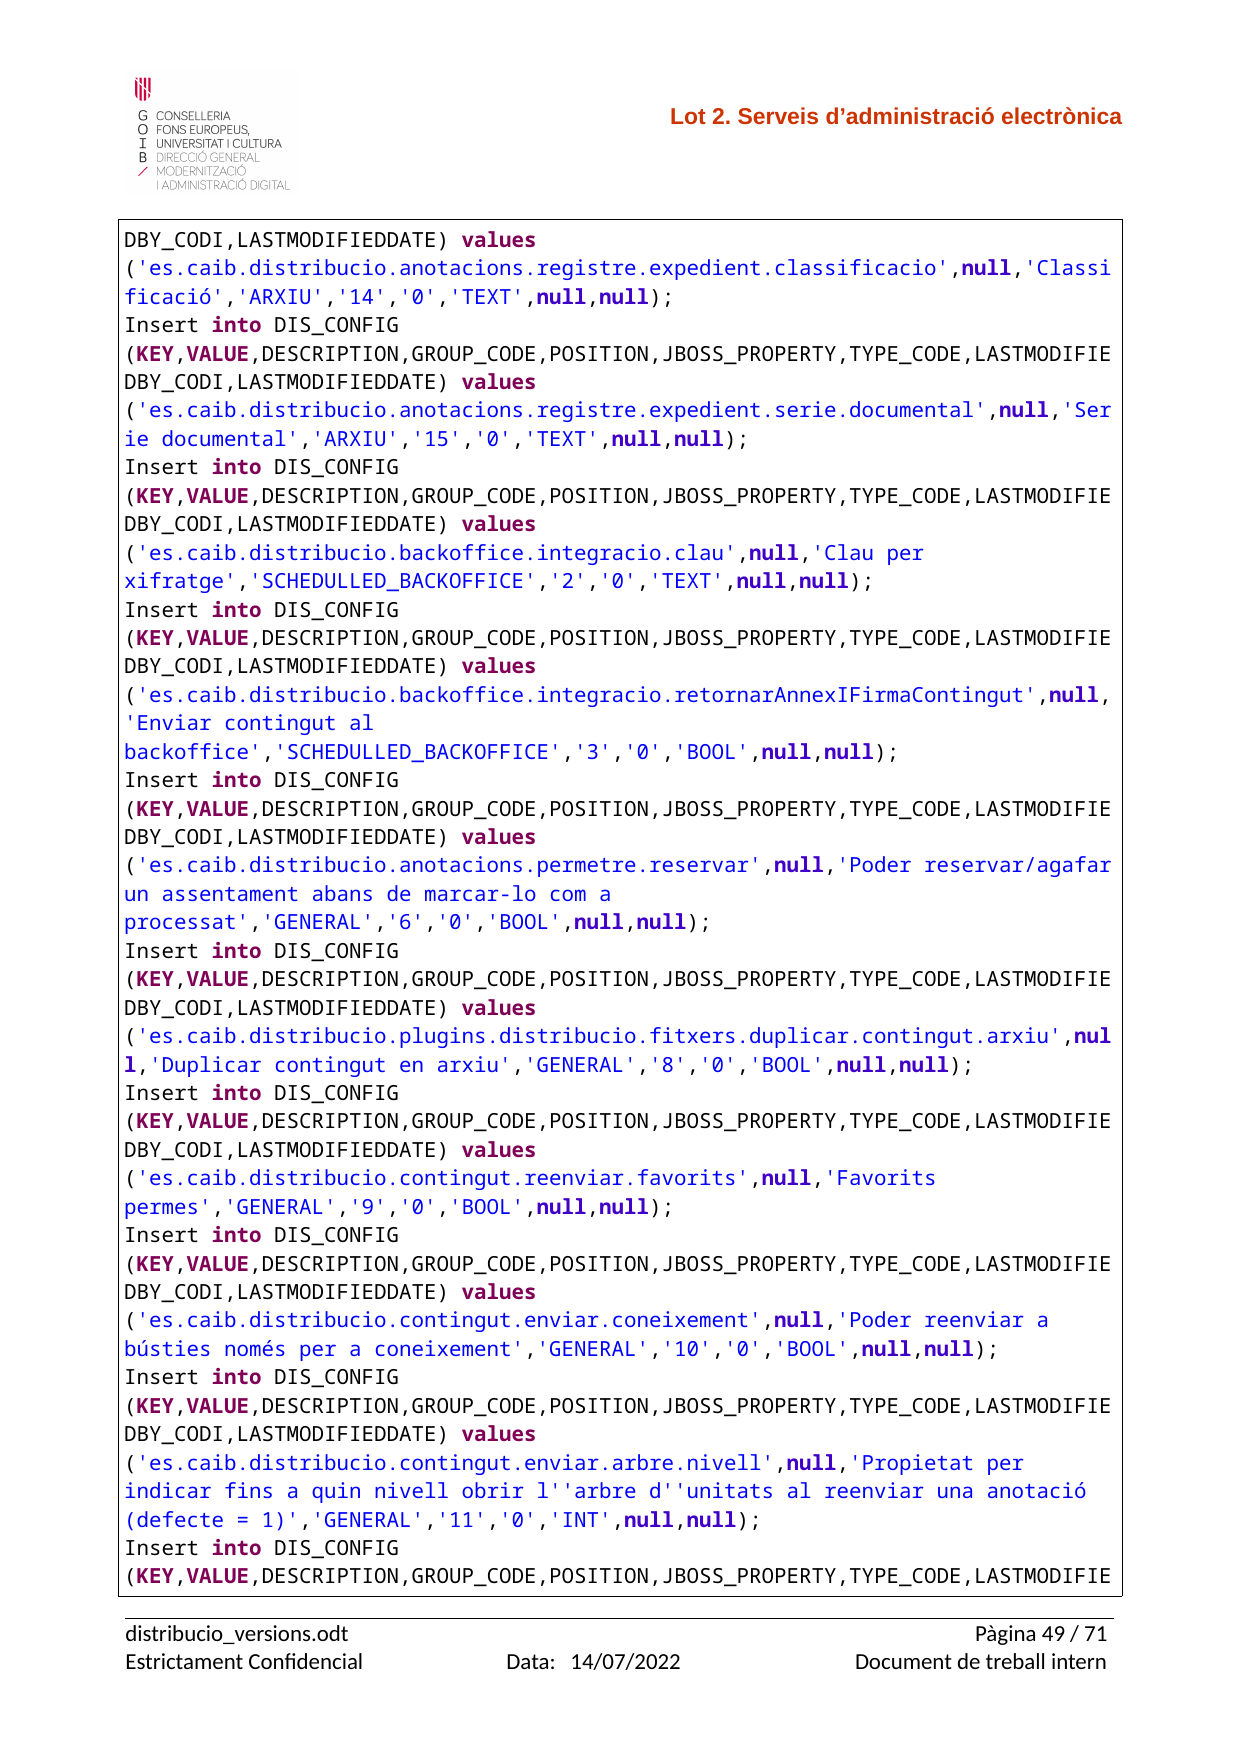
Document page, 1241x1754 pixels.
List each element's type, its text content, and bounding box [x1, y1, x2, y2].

table_header DBY_CODI,LASTMODIFIEDDATE) values ('es.caib.distribucio.anotacions.registre.expedient.classificacio',null,'Classificació','ARXIU','14','0','TEXT',null,null); Insert into DIS_CONFIG (KEY,VALUE,DESCRIPTION,GROUP_CODE,POSITION,JBOSS_PROPERTY,TYPE_CODE,LASTMODIFIEDBY_CODI,LASTMODIFIEDDATE) values ('es.caib.distribucio.anotacions.registre.expedient.serie.documental',null,'Serie documental','ARXIU','15','0','TEXT',null,null); Insert into DIS_CONFIG (KEY,VALUE,DESCRIPTION,GROUP_CODE,POSITION,JBOSS_PROPERTY,TYPE_CODE,LASTMODIFIEDBY_CODI,LASTMODIFIEDDATE) values ('es.caib.distribucio.backoffice.integracio.clau',null,'Clau per xifratge','SCHEDULLED_BACKOFFICE','2','0','TEXT',null,null); Insert into DIS_CONFIG (KEY,VALUE,DESCRIPTION,GROUP_CODE,POSITION,JBOSS_PROPERTY,TYPE_CODE,LASTMODIFIEDBY_CODI,LASTMODIFIEDDATE) values ('es.caib.distribucio.backoffice.integracio.retornarAnnexIFirmaContingut',null,'Enviar contingut al backoffice','SCHEDULLED_BACKOFFICE','3','0','BOOL',null,null); Insert into DIS_CONFIG (KEY,VALUE,DESCRIPTION,GROUP_CODE,POSITION,JBOSS_PROPERTY,TYPE_CODE,LASTMODIFIEDBY_CODI,LASTMODIFIEDDATE) values ('es.caib.distribucio.anotacions.permetre.reservar',null,'Poder reservar/agafar un assentament abans de marcar-lo com a processat','GENERAL','6','0','BOOL',null,null); Insert into DIS_CONFIG (KEY,VALUE,DESCRIPTION,GROUP_CODE,POSITION,JBOSS_PROPERTY,TYPE_CODE,LASTMODIFIEDBY_CODI,LASTMODIFIEDDATE) values ('es.caib.distribucio.plugins.distribucio.fitxers.duplicar.contingut.arxiu',null,'Duplicar contingut en arxiu','GENERAL','8','0','BOOL',null,null); Insert into DIS_CONFIG (KEY,VALUE,DESCRIPTION,GROUP_CODE,POSITION,JBOSS_PROPERTY,TYPE_CODE,LASTMODIFIEDBY_CODI,LASTMODIFIEDDATE) values ('es.caib.distribucio.contingut.reenviar.favorits',null,'Favorits permes','GENERAL','9','0','BOOL',null,null); Insert into DIS_CONFIG (KEY,VALUE,DESCRIPTION,GROUP_CODE,POSITION,JBOSS_PROPERTY,TYPE_CODE,LASTMODIFIEDBY_CODI,LASTMODIFIEDDATE) values ('es.caib.distribucio.contingut.enviar.coneixement',null,'Poder reenviar a bústies només per a coneixement','GENERAL','10','0','BOOL',null,null); Insert into DIS_CONFIG (KEY,VALUE,DESCRIPTION,GROUP_CODE,POSITION,JBOSS_PROPERTY,TYPE_CODE,LASTMODIFIEDBY_CODI,LASTMODIFIEDDATE) values ('es.caib.distribucio.contingut.enviar.arbre.nivell',null,'Propietat per indicar fins a quin nivell obrir l''arbre d''unitats al reenviar una anotació (defecte = 1)','GENERAL','11','0','INT',null,null); Insert into DIS_CONFIG (KEY,VALUE,DESCRIPTION,GROUP_CODE,POSITION,JBOSS_PROPERTY,TYPE_CODE,LASTMODIFIE [119, 220, 1122, 1596]
picture [126, 70, 299, 197]
